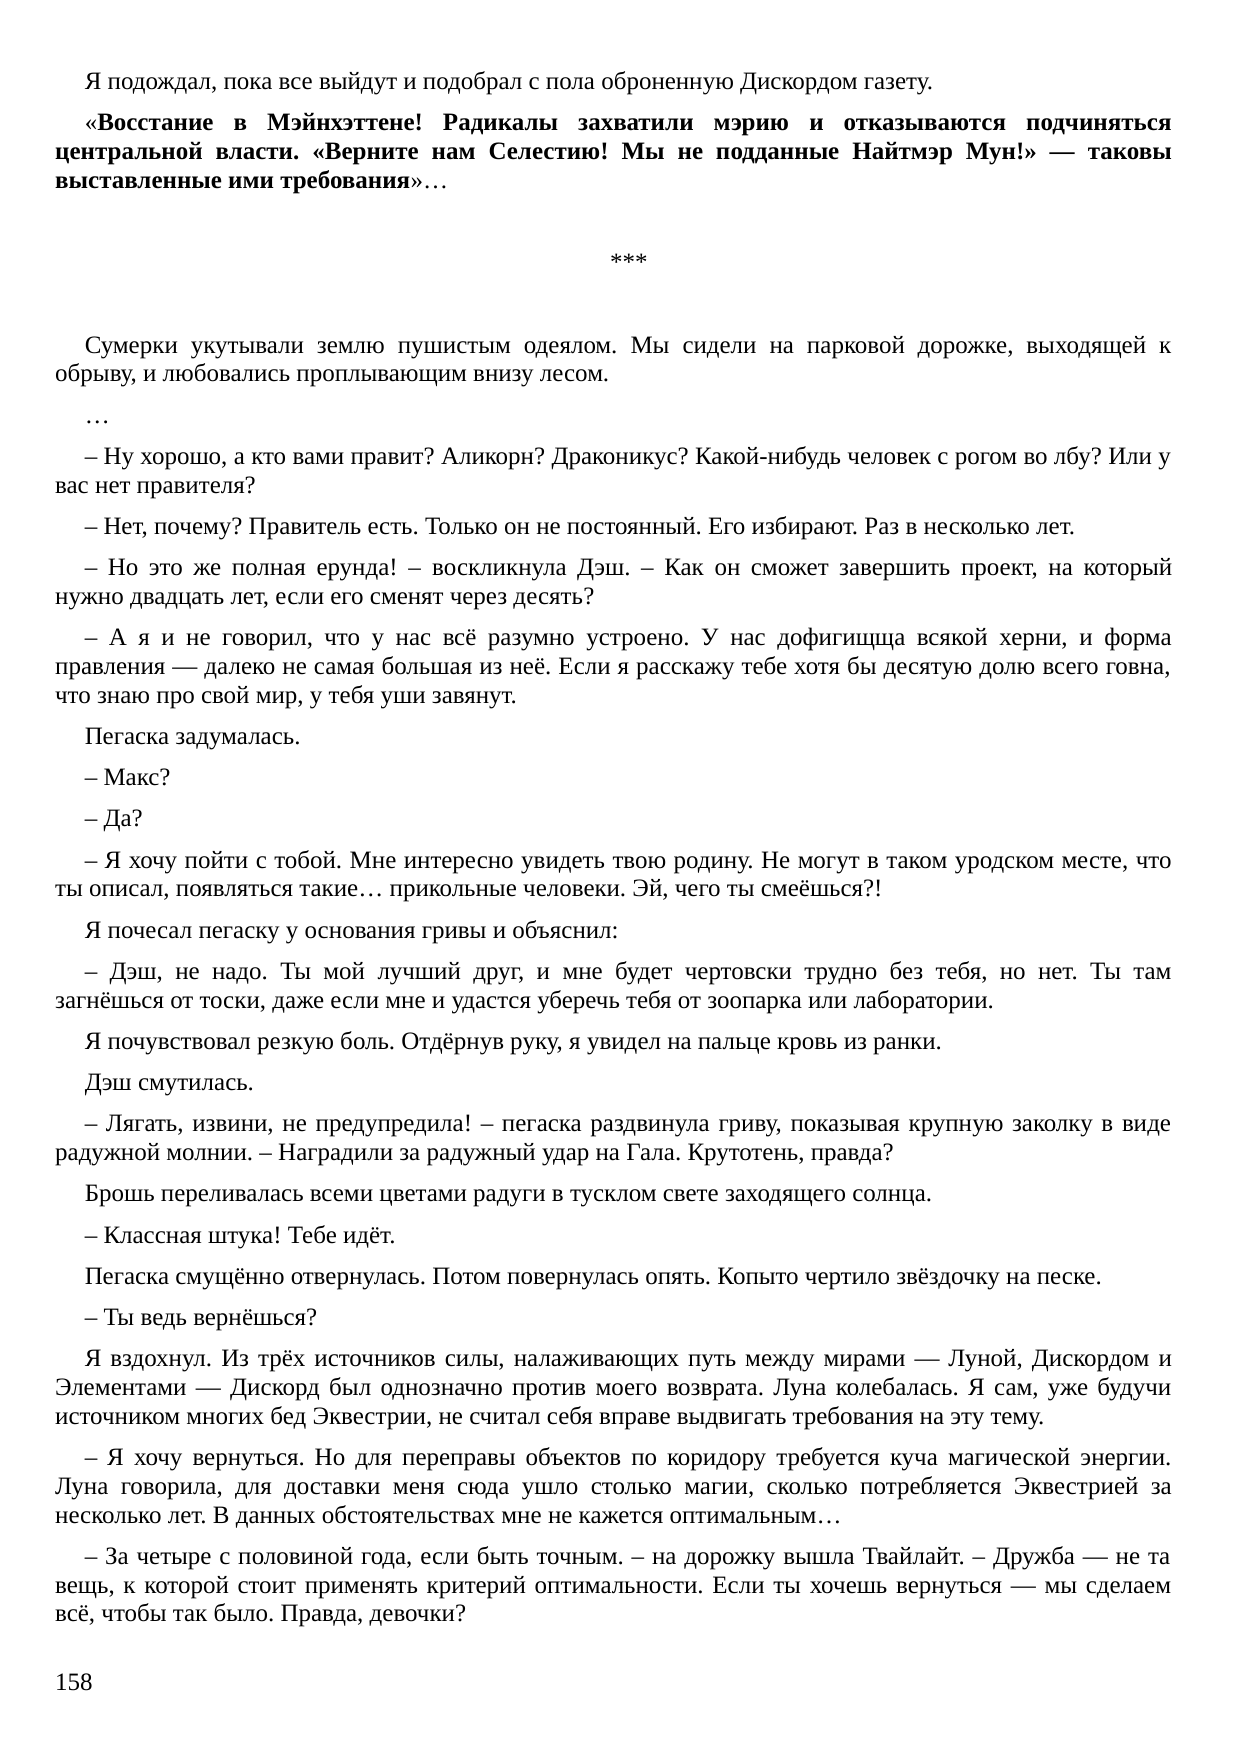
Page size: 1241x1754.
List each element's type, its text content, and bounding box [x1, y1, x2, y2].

text … [55, 400, 1173, 428]
text Пегаска задумалась. [55, 721, 1173, 750]
text – За четыре с половиной года, если быть точным. – на дорожку вышла Твайлайт. – Дружба — не та вещь, к которой стоит применять критерий оптимальности. Если ты хочешь вернуться — мы сделаем всё, чтобы так было. Правда, девочки? [55, 1541, 1173, 1627]
text Брошь переливалась всеми цветами радуги в тусклом свете заходящего солнца. [55, 1178, 1173, 1207]
text Пегаска смущённо отвернулась. Потом повернулась опять. Копыто чертило звёздочку на песке. [55, 1261, 1173, 1290]
text – Макс? [55, 762, 1173, 791]
text Я почувствовал резкую боль. Отдёрнув руку, я увидел на пальце кровь из ранки. [55, 1026, 1173, 1055]
text – Ты ведь вернёшься? [55, 1302, 1173, 1331]
text Я подождал, пока все выйдут и подобрал с пола оброненную Дискордом газету. [55, 66, 1173, 95]
text *** [55, 247, 1173, 276]
text – Дэш, не надо. Ты мой лучший друг, и мне будет чертовски трудно без тебя, но нет. Ты там загнёшься от тоски, даже если мне и удастся уберечь тебя от зоопарка или лаборатории. [55, 956, 1173, 1013]
text – Да? [55, 803, 1173, 832]
text Я вздохнул. Из трёх источников силы, налаживающих путь между мирами — Луной, Дискордом и Элементами — Дискорд был однозначно против моего возврата. Луна колебалась. Я сам, уже будучи источником многих бед Эквестрии, не считал себя вправе выдвигать требования на эту тему. [55, 1343, 1173, 1430]
text – Лягать, извини, не предупредила! – пегаска раздвинула гриву, показывая крупную заколку в виде радужной молнии. – Наградили за радужный удар на Гала. Крутотень, правда? [55, 1108, 1173, 1166]
text – Но это же полная ерунда! – воскликнула Дэш. – Как он сможет завершить проект, на который нужно двадцать лет, если его сменят через десять? [55, 552, 1173, 610]
text – Я хочу вернуться. Но для переправы объектов по коридору требуется куча магической энергии. Луна говорила, для доставки меня сюда ушло столько магии, сколько потребляется Эквестрией за несколько лет. В данных обстоятельствах мне не кажется оптимальным… [55, 1442, 1173, 1528]
text «Восстание в Мэйнхэттене! Радикалы захватили мэрию и отказываются подчиняться центральной власти. «Верните нам Селестию! Мы не подданные Найтмэр Мун!» — таковы выставленные ими требования»… [55, 107, 1173, 193]
text – Ну хорошо, а кто вами правит? Аликорн? Драконикус? Какой-нибудь человек с рогом во лбу? Или у вас нет правителя? [55, 441, 1173, 498]
text – Классная штука! Тебе идёт. [55, 1220, 1173, 1248]
text – Нет, почему? Правитель есть. Только он не постоянный. Его избирают. Раз в несколько лет. [55, 511, 1173, 540]
text Сумерки укутывали землю пушистым одеялом. Мы сидели на парковой дорожке, выходящей к обрыву, и любовались проплывающим внизу лесом. [55, 330, 1173, 387]
text Я почесал пегаску у основания гривы и объяснил: [55, 915, 1173, 943]
text – А я и не говорил, что у нас всё разумно устроено. У нас дофигищща всякой херни, и форма правления — далеко не самая большая из неё. Если я расскажу тебе хотя бы десятую долю всего говна, что знаю про свой мир, у тебя уши завянут. [55, 622, 1173, 708]
text – Я хочу пойти с тобой. Мне интересно увидеть твою родину. Не могут в таком уродском месте, что ты описал, появляться такие… прикольные человеки. Эй, чего ты смеёшься?! [55, 845, 1173, 902]
text Дэш смутилась. [55, 1067, 1173, 1096]
